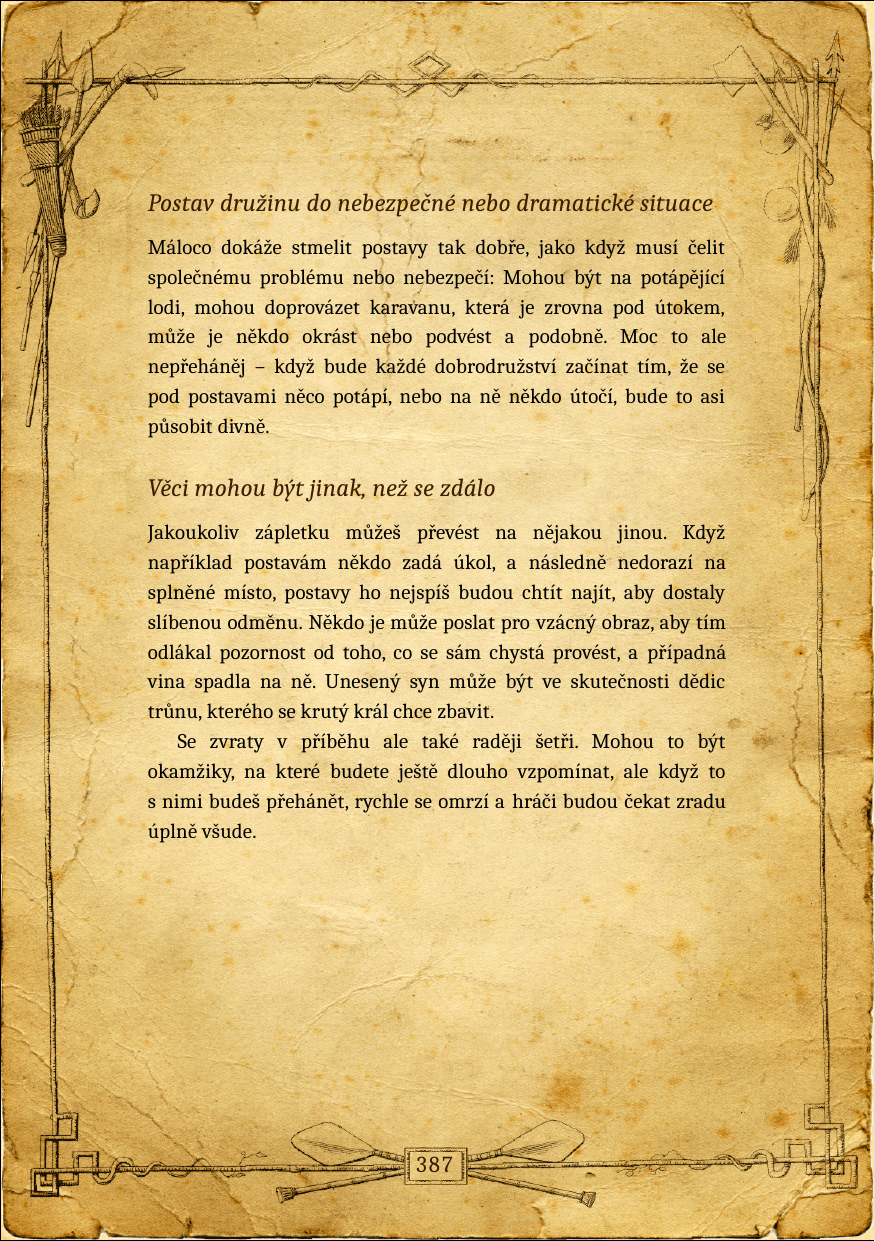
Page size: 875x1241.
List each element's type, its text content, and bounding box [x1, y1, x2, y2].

text Máloco dokáže stmelit postavy tak dobře, jako když musí čelit společnému problému nebo nebezpečí: Mohou být na potápějící lodi, mohou doprovázet karavanu, která je zrovna pod útokem, může je někdo okrást nebo podvést a⁠ podobně. Moc to ale nepřeháněj – když bude každé dobrodružství začínat tím, že se pod postavami něco potápí, nebo na ně někdo útočí, bude to asi působit divně. [148, 236, 726, 439]
subtitle Postav družinu do nebezpečné nebo dramatické situace [148, 189, 726, 218]
text Jakoukoliv zápletku můžeš převést na nějakou jinou. Když například postavám někdo zadá úkol, a⁠ následně nedorazí na splněné místo, postavy ho nejspíš budou chtít najít, aby dostaly slíbenou odměnu. Někdo je může poslat pro vzácný obraz, aby tím odlákal pozornost od toho, co se sám chystá provést, a⁠ případná vina spadla na ně. Unesený syn může být ve skutečnosti dědic trůnu, kterého se krutý král chce zbavit. Se zvraty v⁠ příběhu ale také raději šetři. Mohou to být okamžiky, na které budete ještě dlouho vzpomínat, ale když to s⁠ nimi budeš přehánět, rychle se omrzí a⁠ hráči budou čekat zradu úplně všude. [148, 521, 726, 844]
picture [1, 1, 874, 1240]
subtitle Věci mohou být jinak, než se zdálo [148, 474, 726, 503]
